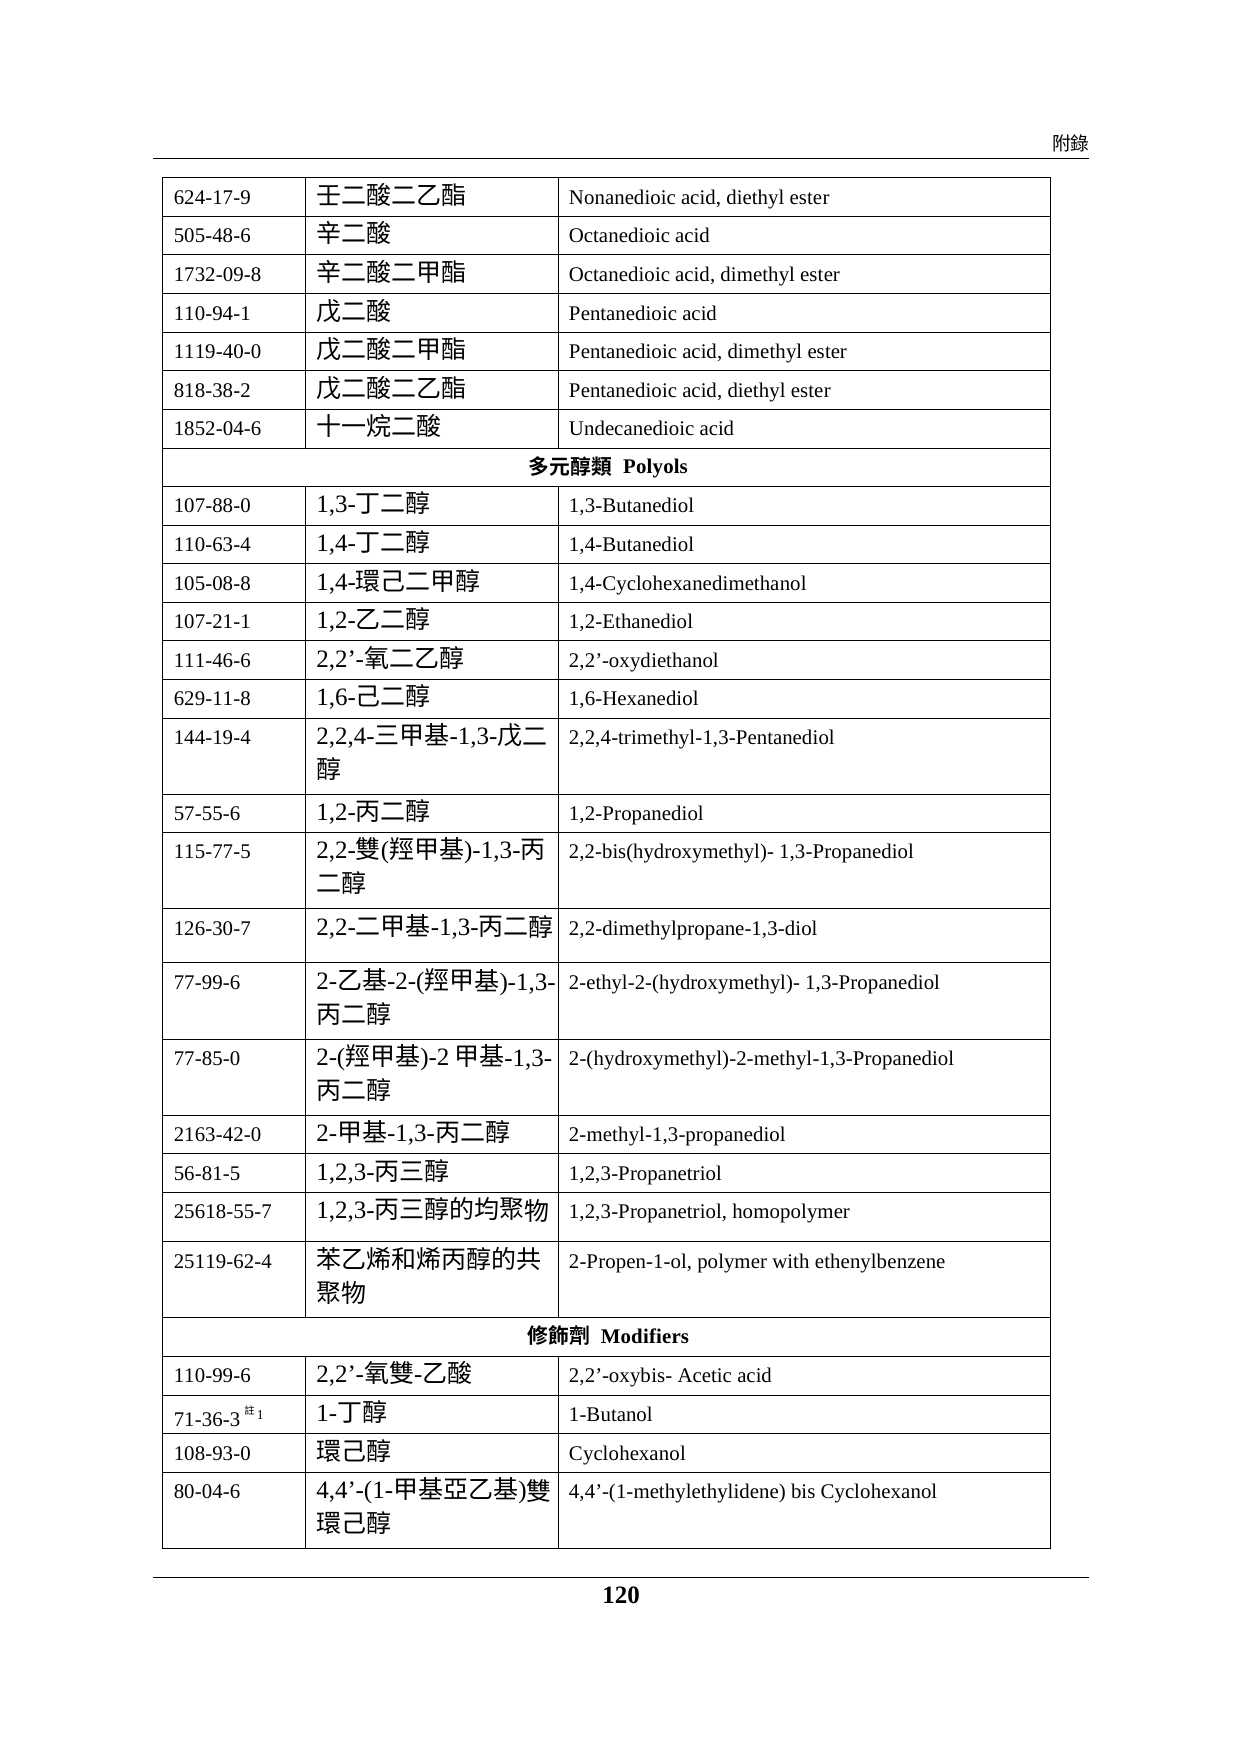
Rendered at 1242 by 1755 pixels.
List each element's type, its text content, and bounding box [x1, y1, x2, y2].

table_cell Pentanedioic acid, diethyl ester [559, 371, 1050, 409]
table_cell 505-48-6 [163, 217, 305, 254]
table_cell 4,4’-(1-甲基亞乙基)雙環己醇 [306, 1473, 558, 1548]
table_cell 818-38-2 [163, 371, 305, 409]
table_cell 115-77-5 [163, 833, 305, 908]
table_cell 戊二酸二乙酯 [306, 371, 558, 409]
table_cell 77-85-0 [163, 1040, 305, 1114]
table_cell 1-丁醇 [306, 1396, 558, 1433]
table_cell 4,4’-(1-methylethylidene) bis Cyclohexanol [559, 1473, 1050, 1548]
table_cell 25119-62-4 [163, 1242, 305, 1317]
table_cell 1,2-Propanediol [559, 795, 1050, 832]
table_cell 十一烷二酸 [306, 410, 558, 447]
table_cell 壬二酸二乙酯 [306, 178, 558, 216]
table_cell 1,2,3-Propanetriol [559, 1154, 1050, 1192]
table_cell 105-08-8 [163, 564, 305, 602]
table_cell 144-19-4 [163, 719, 305, 793]
table_cell 2-ethyl-2-(hydroxymethyl)- 1,3-Propanediol [559, 963, 1050, 1038]
table_cell 71-36-3註1 [163, 1396, 305, 1433]
table_cell 110-63-4 [163, 526, 305, 563]
table_cell 1,2-Ethanediol [559, 603, 1050, 640]
table_cell 1852-04-6 [163, 410, 305, 447]
table_cell 辛二酸二甲酯 [306, 255, 558, 293]
table_cell 2-(hydroxymethyl)-2-methyl-1,3-Propanediol [559, 1040, 1050, 1114]
table_cell 1-Butanol [559, 1396, 1050, 1433]
table_cell 2,2’-oxydiethanol [559, 641, 1050, 679]
table_cell 1,2,3-Propanetriol, homopolymer [559, 1193, 1050, 1241]
table_cell 57-55-6 [163, 795, 305, 832]
table_cell 1,3-Butanediol [559, 487, 1050, 524]
table_cell 2,2-bis(hydroxymethyl)- 1,3-Propanediol [559, 833, 1050, 908]
table_cell Octanedioic acid [559, 217, 1050, 254]
table_cell Pentanedioic acid [559, 294, 1050, 332]
table_cell 2-(羥甲基)-2甲基-1,3-丙二醇 [306, 1040, 558, 1114]
table_cell 1119-40-0 [163, 333, 305, 370]
table_cell 2-甲基-1,3-丙二醇 [306, 1116, 558, 1153]
table_cell 56-81-5 [163, 1154, 305, 1192]
table_cell 2,2-雙(羥甲基)-1,3-丙二醇 [306, 833, 558, 908]
table_cell Nonanedioic acid, diethyl ester [559, 178, 1050, 216]
table_cell 629-11-8 [163, 680, 305, 717]
table_cell 環己醇 [306, 1434, 558, 1472]
table_cell 戊二酸二甲酯 [306, 333, 558, 370]
table_cell 1,2-乙二醇 [306, 603, 558, 640]
table_cell 2,2’-氧二乙醇 [306, 641, 558, 679]
table_cell 2,2-dimethylpropane-1,3-diol [559, 909, 1050, 962]
table_cell 110-99-6 [163, 1357, 305, 1394]
table_cell 辛二酸 [306, 217, 558, 254]
table_cell 2-乙基-2-(羥甲基)-1,3-丙二醇 [306, 963, 558, 1038]
table_cell 1,4-Butanediol [559, 526, 1050, 563]
table_cell 107-88-0 [163, 487, 305, 524]
table_cell 2,2,4-三甲基-1,3-戊二醇 [306, 719, 558, 793]
table_cell 1,6-Hexanediol [559, 680, 1050, 717]
table_cell 1,2,3-丙三醇的均聚物 [306, 1193, 558, 1241]
table_cell 80-04-6 [163, 1473, 305, 1548]
table_cell 108-93-0 [163, 1434, 305, 1472]
table_cell 2-methyl-1,3-propanediol [559, 1116, 1050, 1153]
table_cell Cyclohexanol [559, 1434, 1050, 1472]
table_cell 1732-09-8 [163, 255, 305, 293]
table_cell 多元醇類 Polyols [163, 449, 1050, 486]
table_cell 1,4-Cyclohexanedimethanol [559, 564, 1050, 602]
table_cell 2,2’-oxybis- Acetic acid [559, 1357, 1050, 1394]
table_cell 624-17-9 [163, 178, 305, 216]
table_cell 修飾劑 Modifiers [163, 1318, 1050, 1356]
table_cell 2,2’-氧雙-乙酸 [306, 1357, 558, 1394]
table_cell 1,3-丁二醇 [306, 487, 558, 524]
table_cell 107-21-1 [163, 603, 305, 640]
table_cell 1,4-丁二醇 [306, 526, 558, 563]
table_cell 111-46-6 [163, 641, 305, 679]
table_cell 1,6-己二醇 [306, 680, 558, 717]
table_cell Undecanedioic acid [559, 410, 1050, 447]
table_cell Pentanedioic acid, dimethyl ester [559, 333, 1050, 370]
table_cell 苯乙烯和烯丙醇的共聚物 [306, 1242, 558, 1317]
table_cell 戊二酸 [306, 294, 558, 332]
table_cell Octanedioic acid, dimethyl ester [559, 255, 1050, 293]
table_cell 25618-55-7 [163, 1193, 305, 1241]
table_cell 2,2-二甲基-1,3-丙二醇 [306, 909, 558, 962]
table_cell 110-94-1 [163, 294, 305, 332]
table_cell 77-99-6 [163, 963, 305, 1038]
table_cell 2,2,4-trimethyl-1,3-Pentanediol [559, 719, 1050, 793]
table_cell 1,4-環己二甲醇 [306, 564, 558, 602]
table_cell 126-30-7 [163, 909, 305, 962]
table_cell 2-Propen-1-ol, polymer with ethenylbenzene [559, 1242, 1050, 1317]
table_cell 1,2,3-丙三醇 [306, 1154, 558, 1192]
table_cell 1,2-丙二醇 [306, 795, 558, 832]
table_cell 2163-42-0 [163, 1116, 305, 1153]
